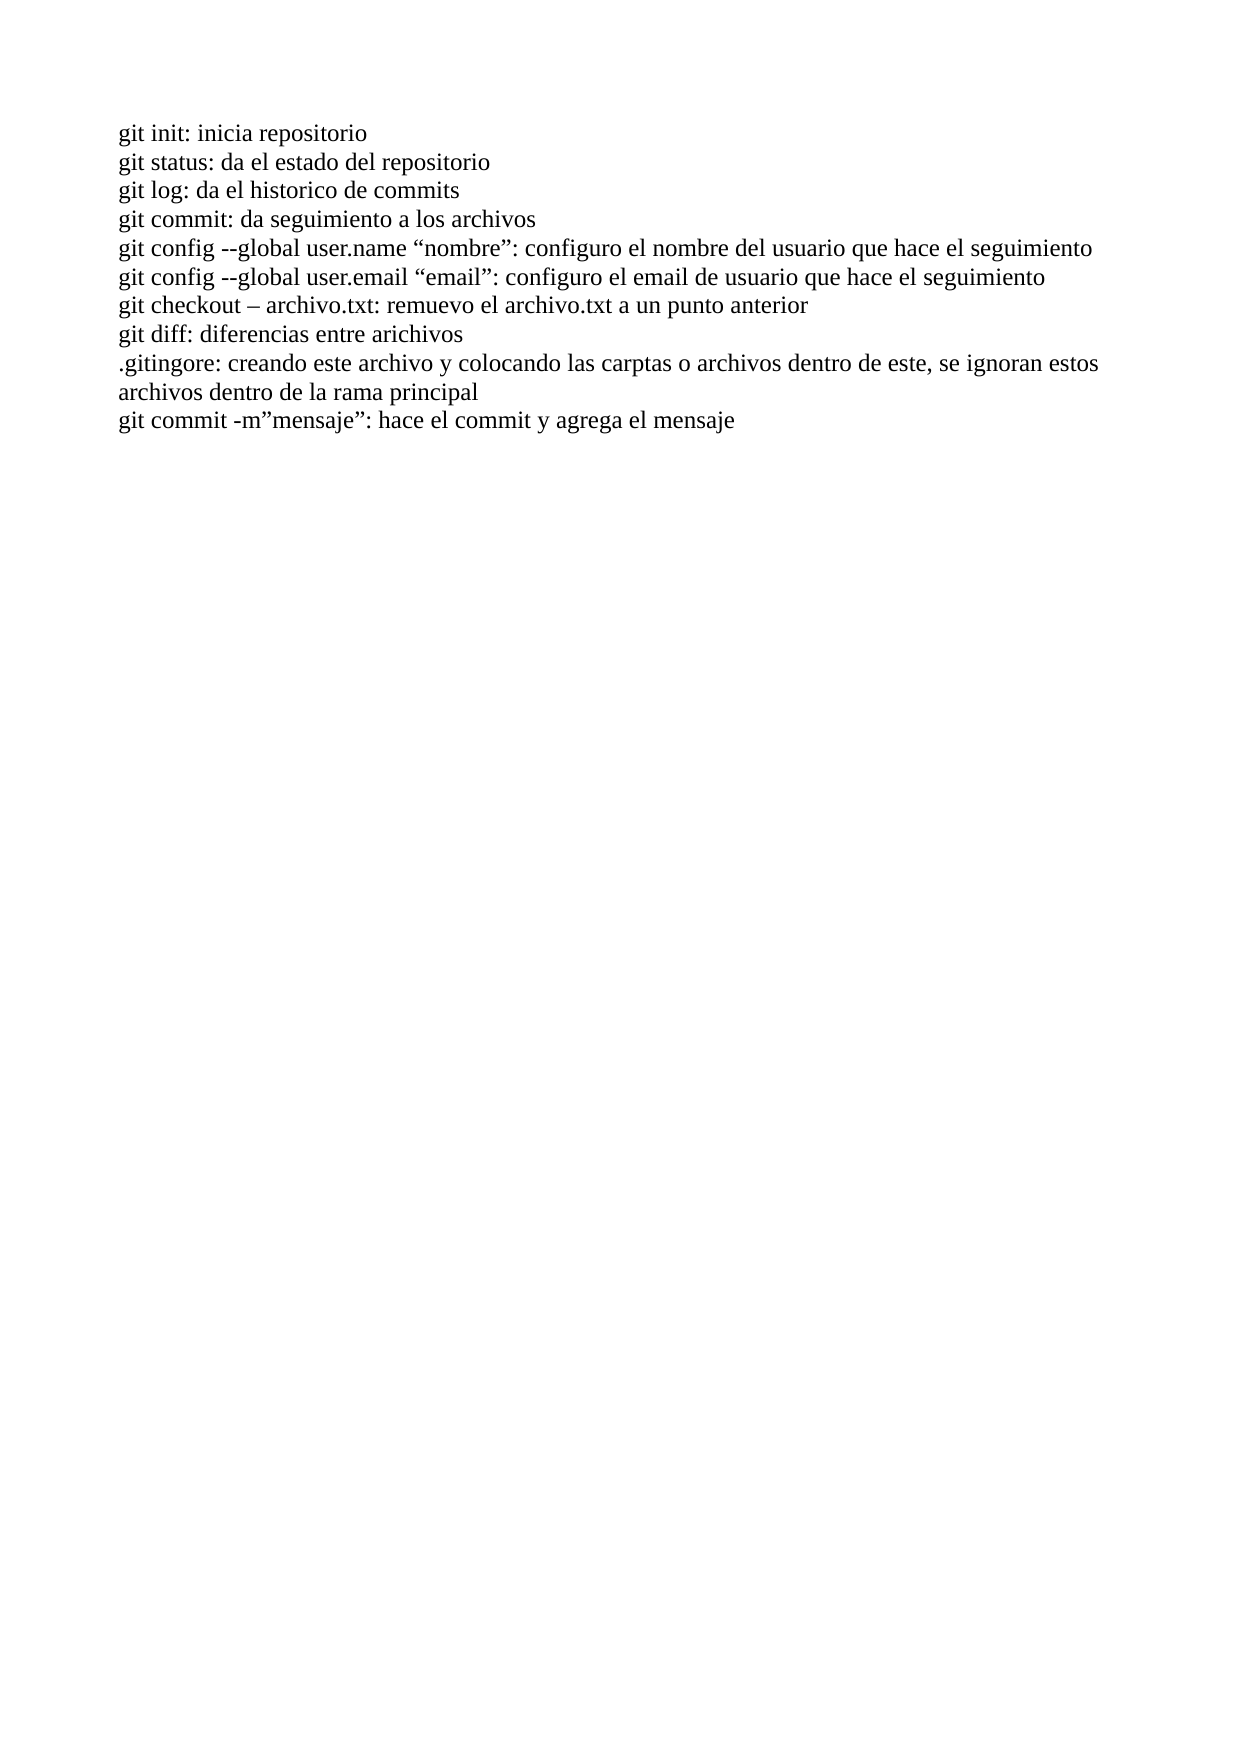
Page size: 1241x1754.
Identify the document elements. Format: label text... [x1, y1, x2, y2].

text git config --global user.name “nombre”: configuro el nombre del usuario que hace el seguimiento [118, 233, 1122, 262]
text git diff: diferencias entre arichivos [118, 319, 1122, 348]
text git config --global user.email “email”: configuro el email de usuario que hace el seguimiento [118, 262, 1122, 291]
text git commit -m”mensaje”: hace el commit y agrega el mensaje [118, 406, 1122, 434]
text git commit: da seguimiento a los archivos [118, 204, 1122, 233]
text git checkout – archivo.txt: remuevo el archivo.txt a un punto anterior [118, 291, 1122, 319]
text git status: da el estado del repositorio [118, 147, 1122, 176]
text git log: da el historico de commits [118, 176, 1122, 204]
text .gitingore: creando este archivo y colocando las carptas o archivos dentro de este, se ignoran estos archivos dentro de la rama principal [118, 348, 1122, 406]
text git init: inicia repositorio [118, 118, 1122, 147]
